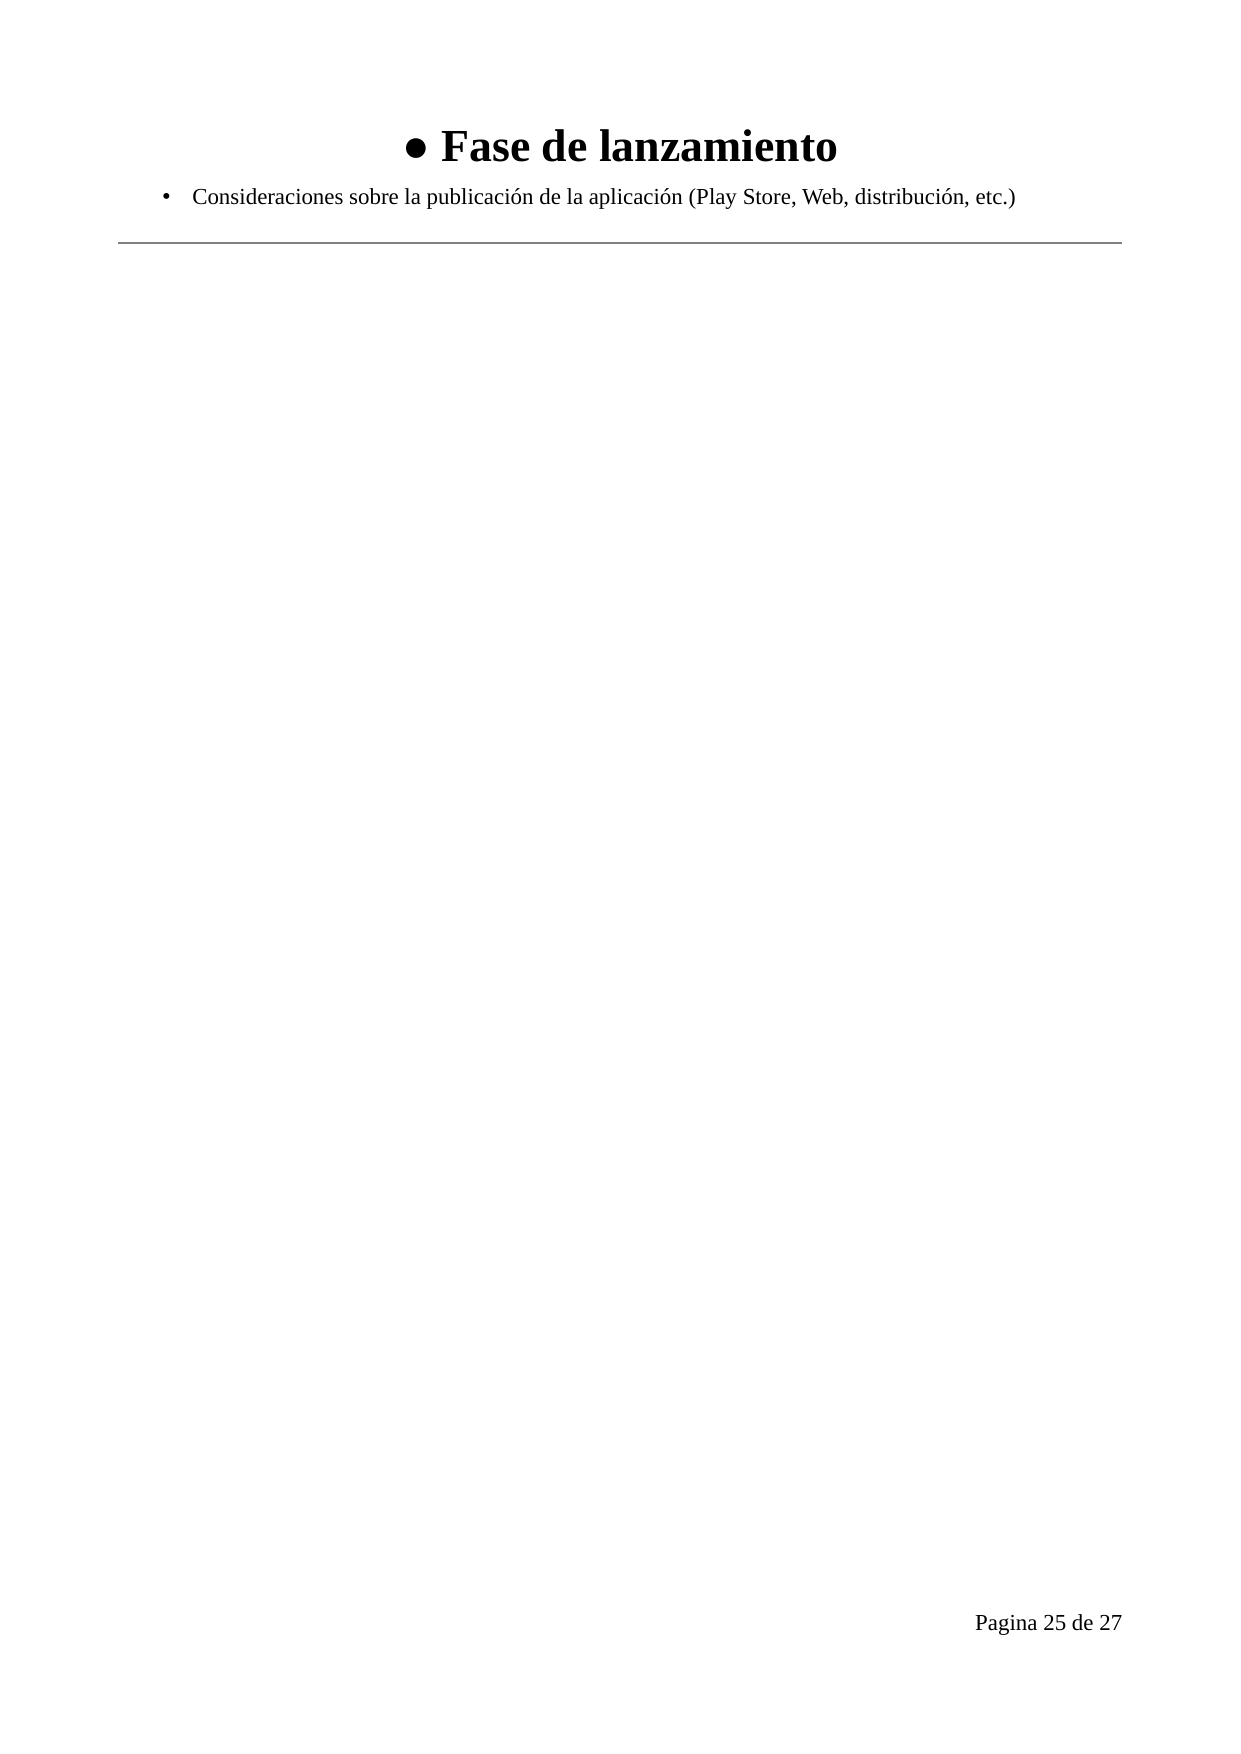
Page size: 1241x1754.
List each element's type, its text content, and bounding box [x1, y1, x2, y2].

list Consideraciones sobre la publicación de la aplicación (Play Store, Web, distribución, etc.) [162, 183, 1122, 210]
subtitle ● Fase de lanzamiento [118, 118, 1122, 171]
